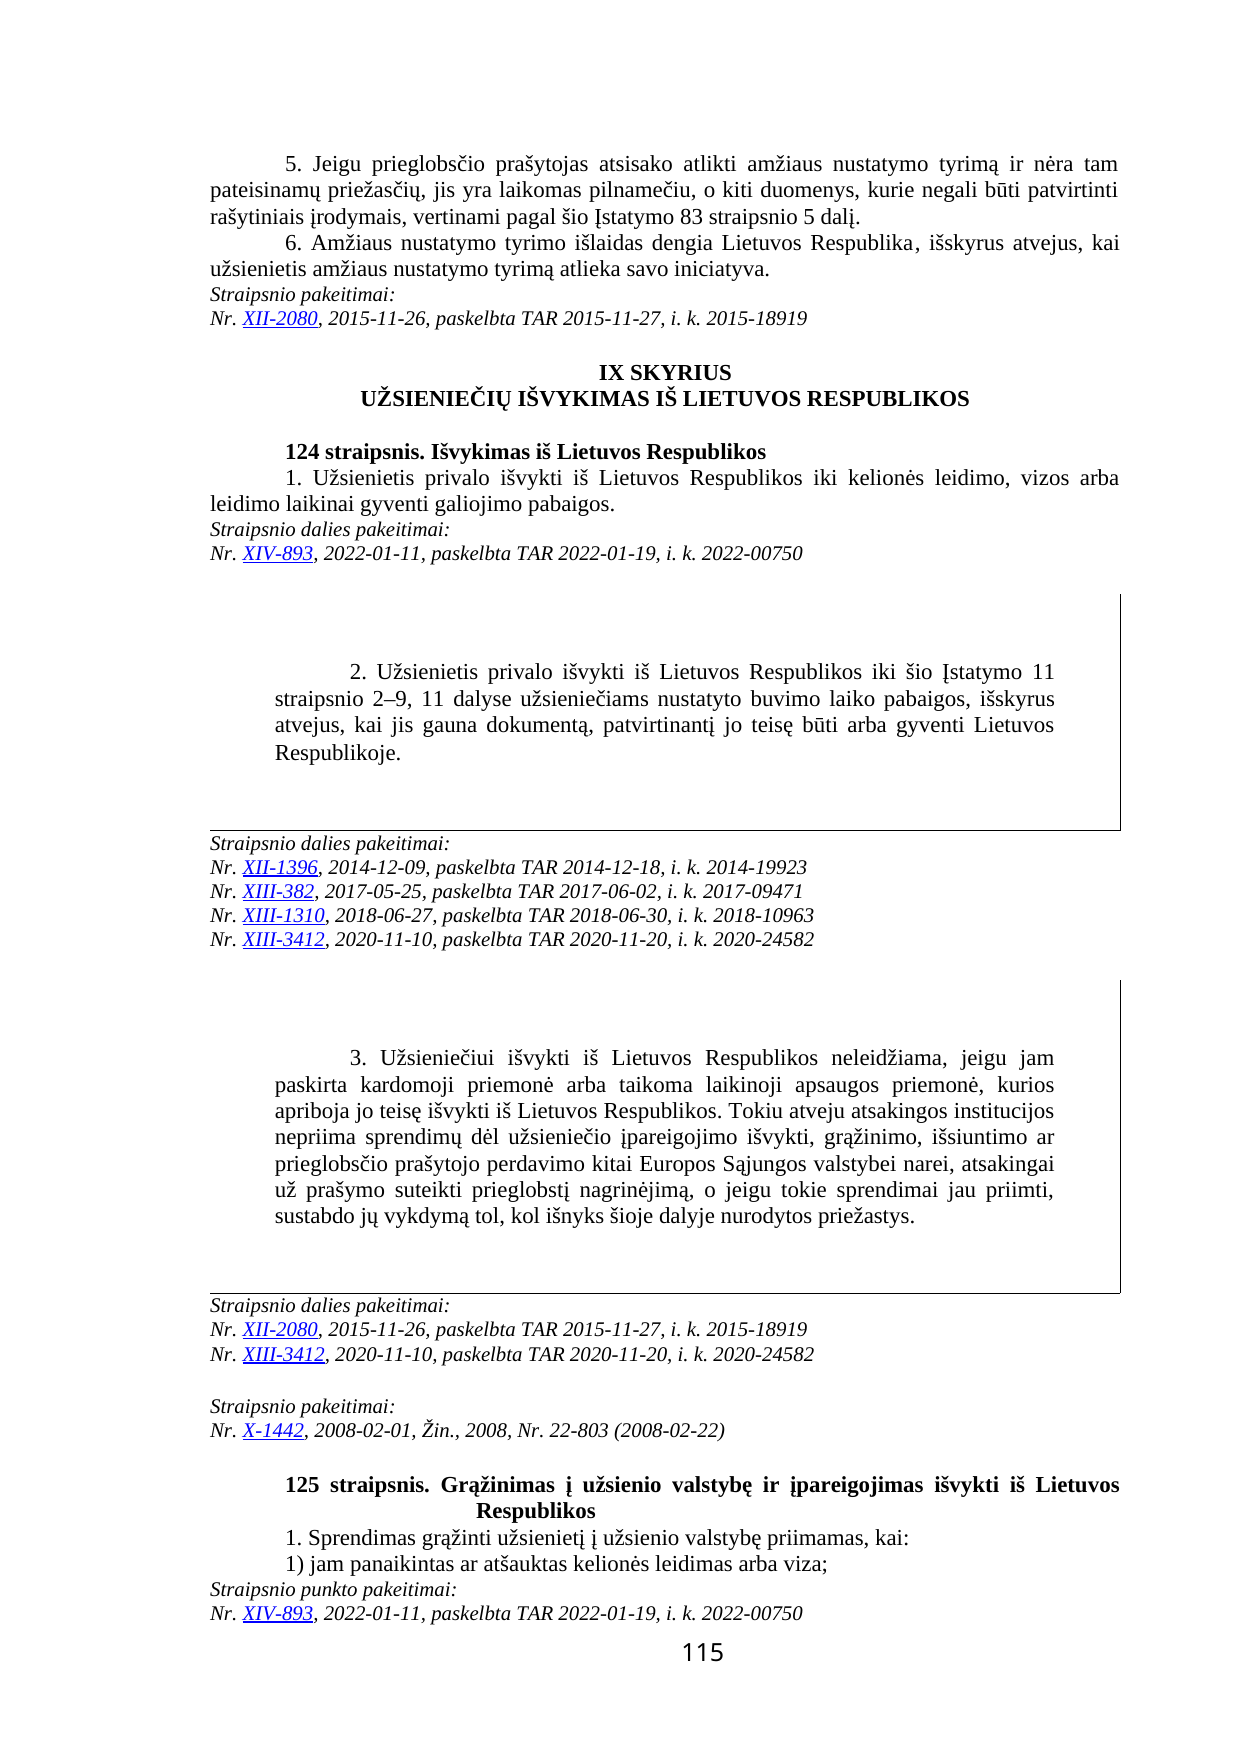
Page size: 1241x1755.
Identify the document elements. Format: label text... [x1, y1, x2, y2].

text 1. Užsienietis privalo išvykti iš Lietuvos Respublikos iki kelionės leidimo, vizos arba leidimo laikinai gyventi galiojimo pabaigos. [210, 464, 1120, 517]
text Nr. XIII-3412, 2020-11-10, paskelbta TAR 2020-11-20, i. k. 2020-24582 [210, 927, 1120, 951]
text 5. Jeigu prieglobsčio prašytojas atsisako atlikti amžiaus nustatymo tyrimą ir nėra tam pateisinamų priežasčių, jis yra laikomas pilnamečiu, o kiti duomenys, kurie negali būti patvirtinti rašytiniais įrodymais, vertinami pagal šio Įstatymo 83 straipsnio 5 dalį. [210, 150, 1120, 229]
text 125 straipsnis. Grąžinimas į užsienio valstybę ir įpareigojimas išvykti iš Lietuvos Respublikos [285, 1471, 1120, 1524]
text Nr. XII-2080, 2015-11-26, paskelbta TAR 2015-11-27, i. k. 2015-18919 [210, 1317, 1120, 1341]
text Nr. XIII-3412, 2020-11-10, paskelbta TAR 2020-11-20, i. k. 2020-24582 [210, 1341, 1120, 1366]
text UŽSIENIEČIŲ IŠVYKIMAS IŠ LIETUVOS RESPUBLIKOS [210, 385, 1120, 411]
text 124 straipsnis. Išvykimas iš Lietuvos Respublikos [210, 438, 1120, 464]
text Nr. XIV-893, 2022-01-11, paskelbta TAR 2022-01-19, i. k. 2022-00750 [210, 541, 1120, 565]
text Nr. XII-1396, 2014-12-09, paskelbta TAR 2014-12-18, i. k. 2014-19923 [210, 855, 1120, 879]
text IX SKYRIUS [210, 359, 1120, 385]
text Straipsnio punkto pakeitimai: [210, 1577, 1120, 1601]
text Straipsnio pakeitimai: [210, 282, 1120, 306]
text Nr. XII-2080, 2015-11-26, paskelbta TAR 2015-11-27, i. k. 2015-18919 [210, 306, 1120, 330]
text Nr. XIII-382, 2017-05-25, paskelbta TAR 2017-06-02, i. k. 2017-09471 [210, 879, 1120, 903]
text Straipsnio dalies pakeitimai: [210, 831, 1120, 855]
text Nr. XIV-893, 2022-01-11, paskelbta TAR 2022-01-19, i. k. 2022-00750 [210, 1601, 1120, 1625]
text 2. Užsienietis privalo išvykti iš Lietuvos Respublikos iki šio Įstatymo 11 straipsnio 2–9, 11 dalyse užsieniečiams nustatyto buvimo laiko pabaigos, išskyrus atvejus, kai jis gauna dokumentą, patvirtinantį jo teisę būti arba gyventi Lietuvos Respublikoje. [210, 594, 1120, 830]
text Straipsnio dalies pakeitimai: [210, 517, 1120, 541]
text 1) jam panaikintas ar atšauktas kelionės leidimas arba viza; [210, 1550, 1120, 1577]
text 1. Sprendimas grąžinti užsienietį į užsienio valstybę priimamas, kai: [210, 1524, 1120, 1550]
text Nr. XIII-1310, 2018-06-27, paskelbta TAR 2018-06-30, i. k. 2018-10963 [210, 903, 1120, 927]
text Nr. X-1442, 2008-02-01, Žin., 2008, Nr. 22-803 (2008-02-22) [210, 1418, 1120, 1442]
text 3. Užsieniečiui išvykti iš Lietuvos Respublikos neleidžiama, jeigu jam paskirta kardomoji priemonė arba taikoma laikinoji apsaugos priemonė, kurios apriboja jo teisę išvykti iš Lietuvos Respublikos. Tokiu atveju atsakingos institucijos nepriima sprendimų dėl užsieniečio įpareigojimo išvykti, grąžinimo, išsiuntimo ar prieglobsčio prašytojo perdavimo kitai Europos Sąjungos valstybei narei, atsakingai už prašymo suteikti prieglobstį nagrinėjimą, o jeigu tokie sprendimai jau priimti, sustabdo jų vykdymą tol, kol išnyks šioje dalyje nurodytos priežastys. [210, 980, 1120, 1293]
text Straipsnio dalies pakeitimai: [210, 1293, 1120, 1317]
text Straipsnio pakeitimai: [210, 1394, 1120, 1418]
text 6. Amžiaus nustatymo tyrimo išlaidas dengia Lietuvos Respublika, išskyrus atvejus, kai užsienietis amžiaus nustatymo tyrimą atlieka savo iniciatyva. [210, 229, 1120, 282]
